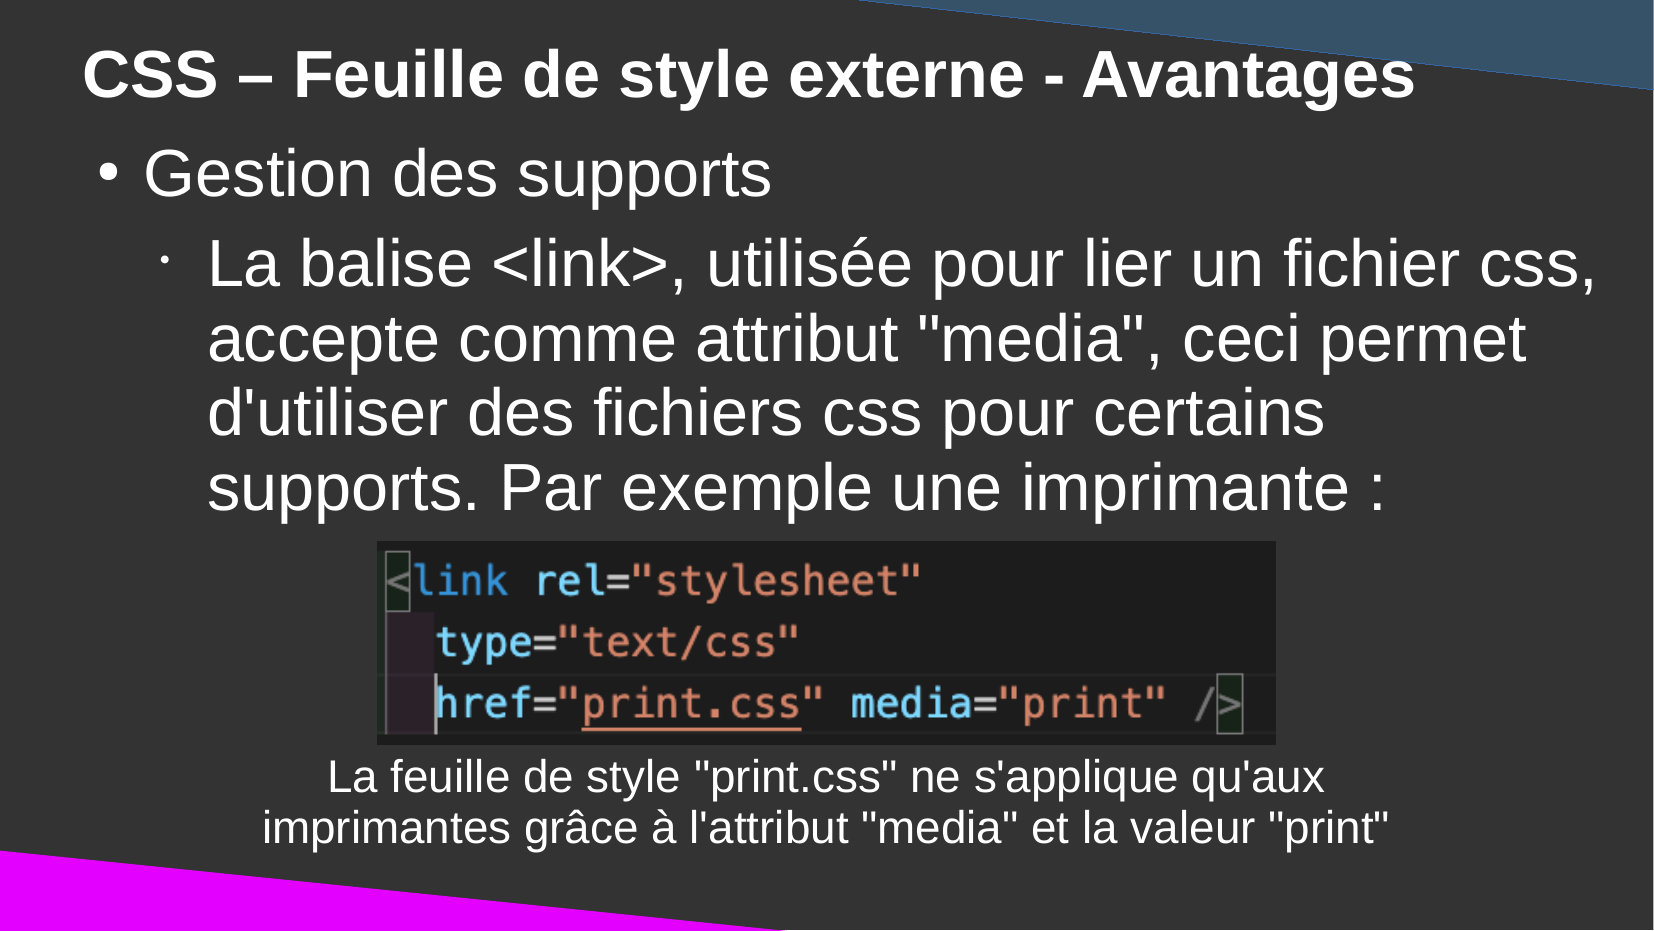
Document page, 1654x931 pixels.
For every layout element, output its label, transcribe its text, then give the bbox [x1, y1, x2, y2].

picture [377, 541, 1276, 745]
text_box [0, 850, 788, 931]
title CSS – Feuille de style externe - Avantages [82, 37, 1571, 122]
list Gestion des supports La balise <link>, utilisée pour lier un fichier css, accepte comme attribut "media", ceci permet d'utiliser des fichiers css pour certains supports. Par exemple une imprimante : [80, 135, 1605, 532]
text_box [859, 0, 1654, 90]
title La feuille de style "print.css" ne s'applique qu'aux imprimantes grâce à l'attribut "media" et la valeur "print" [196, 750, 1458, 905]
